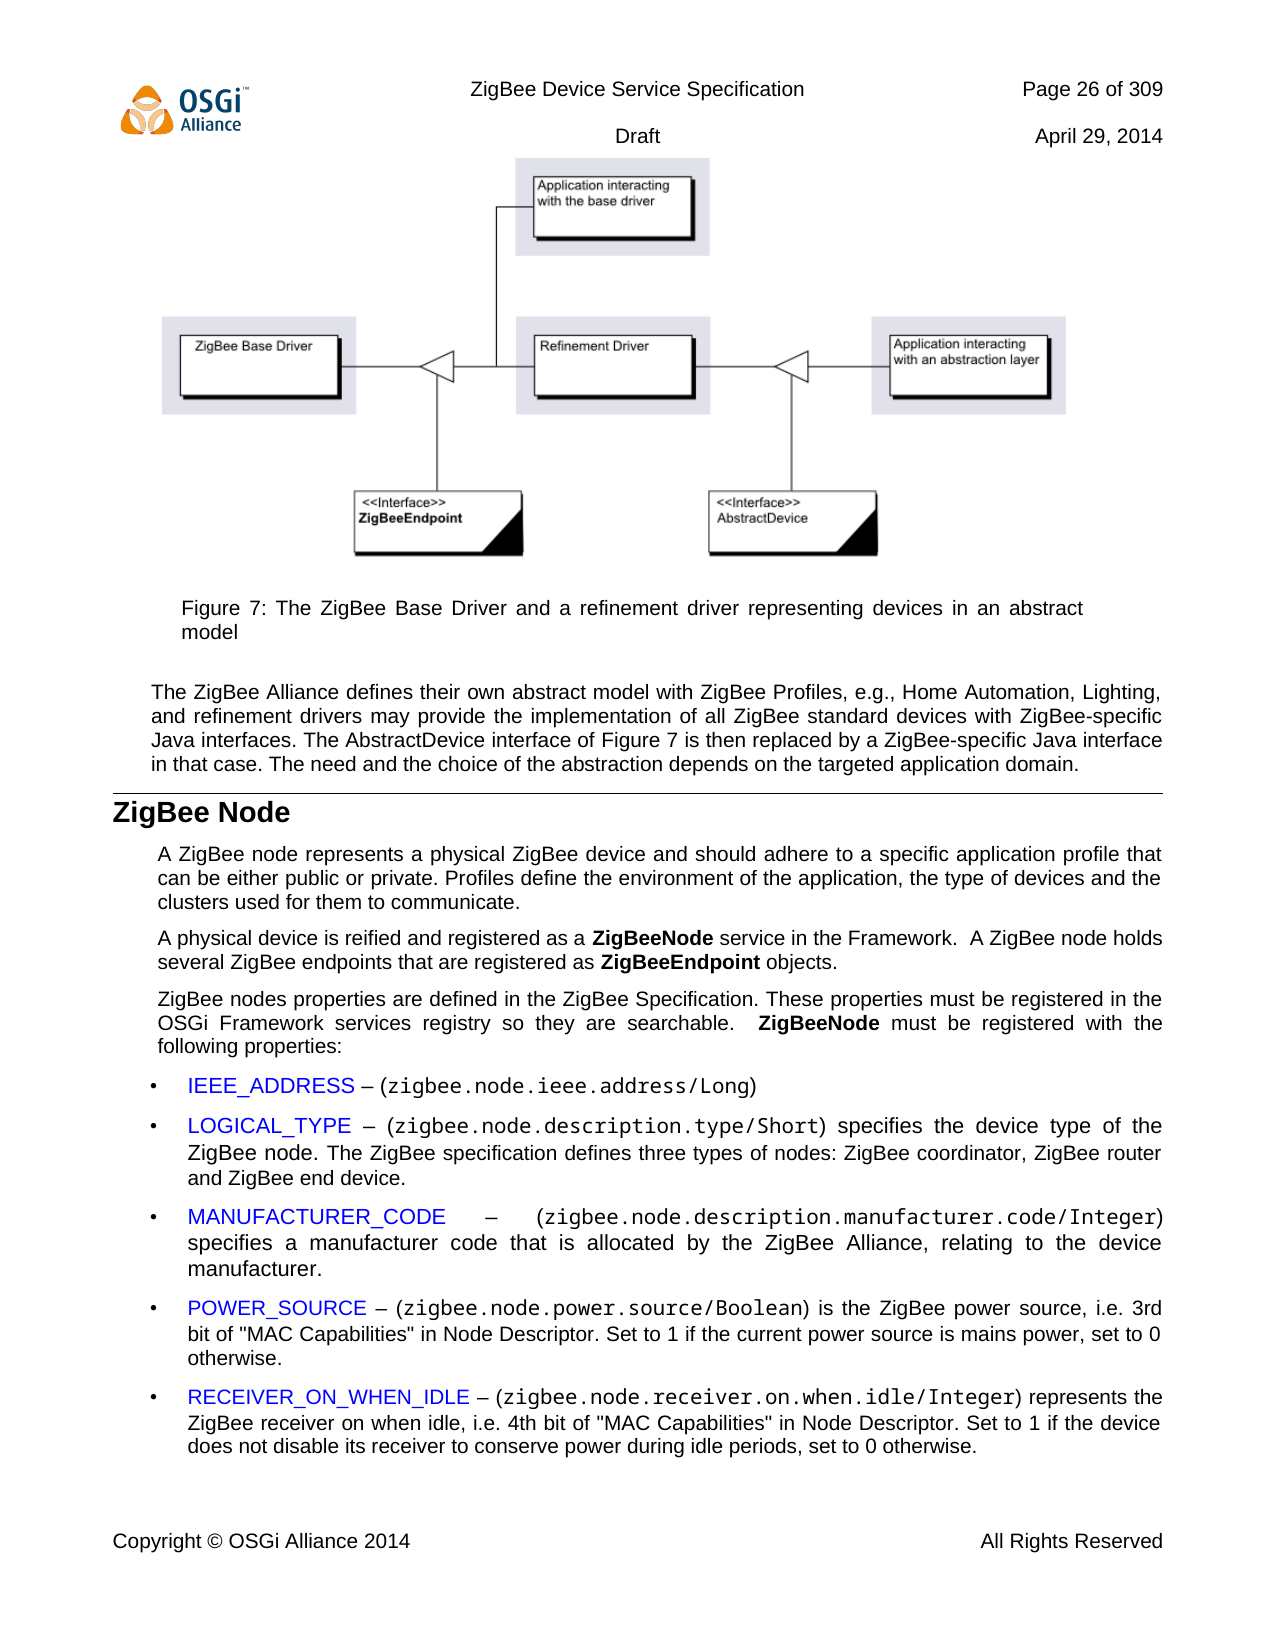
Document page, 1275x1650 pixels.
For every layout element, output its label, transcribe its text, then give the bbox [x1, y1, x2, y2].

list MANUFACTURER_CODE – (zigbee.node.description.manufacturer.code/Integer) specifies a manufacturer code that is allocated by the ZigBee Alliance, relating to the device manufacturer. [150, 1202, 1163, 1281]
list LOGICAL_TYPE – (zigbee.node.description.type/Short) specifies the device type of the ZigBee node. The ZigBee specification defines three types of nodes: ZigBee coordinator, ZigBee router and ZigBee end device. [150, 1112, 1163, 1189]
picture [162, 158, 1066, 559]
text The ZigBee Alliance defines their own abstract model with ZigBee Profiles, e.g., Home Automation, Lighting, and refinement drivers may provide the implementation of all ZigBee standard devices with ZigBee-specific Java interfaces. The AbstractDevice interface of Figure 7 is then replaced by a ZigBee-specific Java interface in that case. The need and the choice of the abstraction depends on the targeted application domain. [151, 680, 1163, 776]
text A physical device is reified and registered as a ZigBeeNode service in the Framework. A ZigBee node holds several ZigBee endpoints that are registered as ZigBeeEndpoint objects. [157, 926, 1163, 974]
list RECEIVER_ON_WHEN_IDLE – (zigbee.node.receiver.on.when.idle/Integer) represents the ZigBee receiver on when idle, i.e. 4th bit of "MAC Capabilities" in Node Descriptor. Set to 1 if the device does not disable its receiver to conserve power during idle periods, set to 0 otherwise. [150, 1382, 1163, 1458]
text ZigBee nodes properties are defined in the ZigBee Specification. These properties must be registered in the OSGi Framework services registry so they are searchable. ZigBeeNode must be registered with the following properties: [157, 986, 1163, 1058]
subtitle ZigBee Node [112, 794, 1163, 829]
text A ZigBee node represents a physical ZigBee device and should adhere to a specific application profile that can be either public or private. Profiles define the environment of the application, the type of devices and the clusters used for them to communicate. [157, 842, 1163, 913]
text Figure 7: The ZigBee Base Driver and a refinement driver representing devices in an abstract model [181, 596, 1085, 643]
list IEEE_ADDRESS – (zigbee.node.ieee.address/Long) [150, 1071, 1163, 1099]
list POWER_SOURCE – (zigbee.node.power.source/Boolean) is the ZigBee power source, i.e. 3rd bit of "MAC Capabilities" in Node Descriptor. Set to 1 if the current power source is mains power, set to 0 otherwise. [150, 1293, 1163, 1369]
picture [113, 78, 257, 142]
